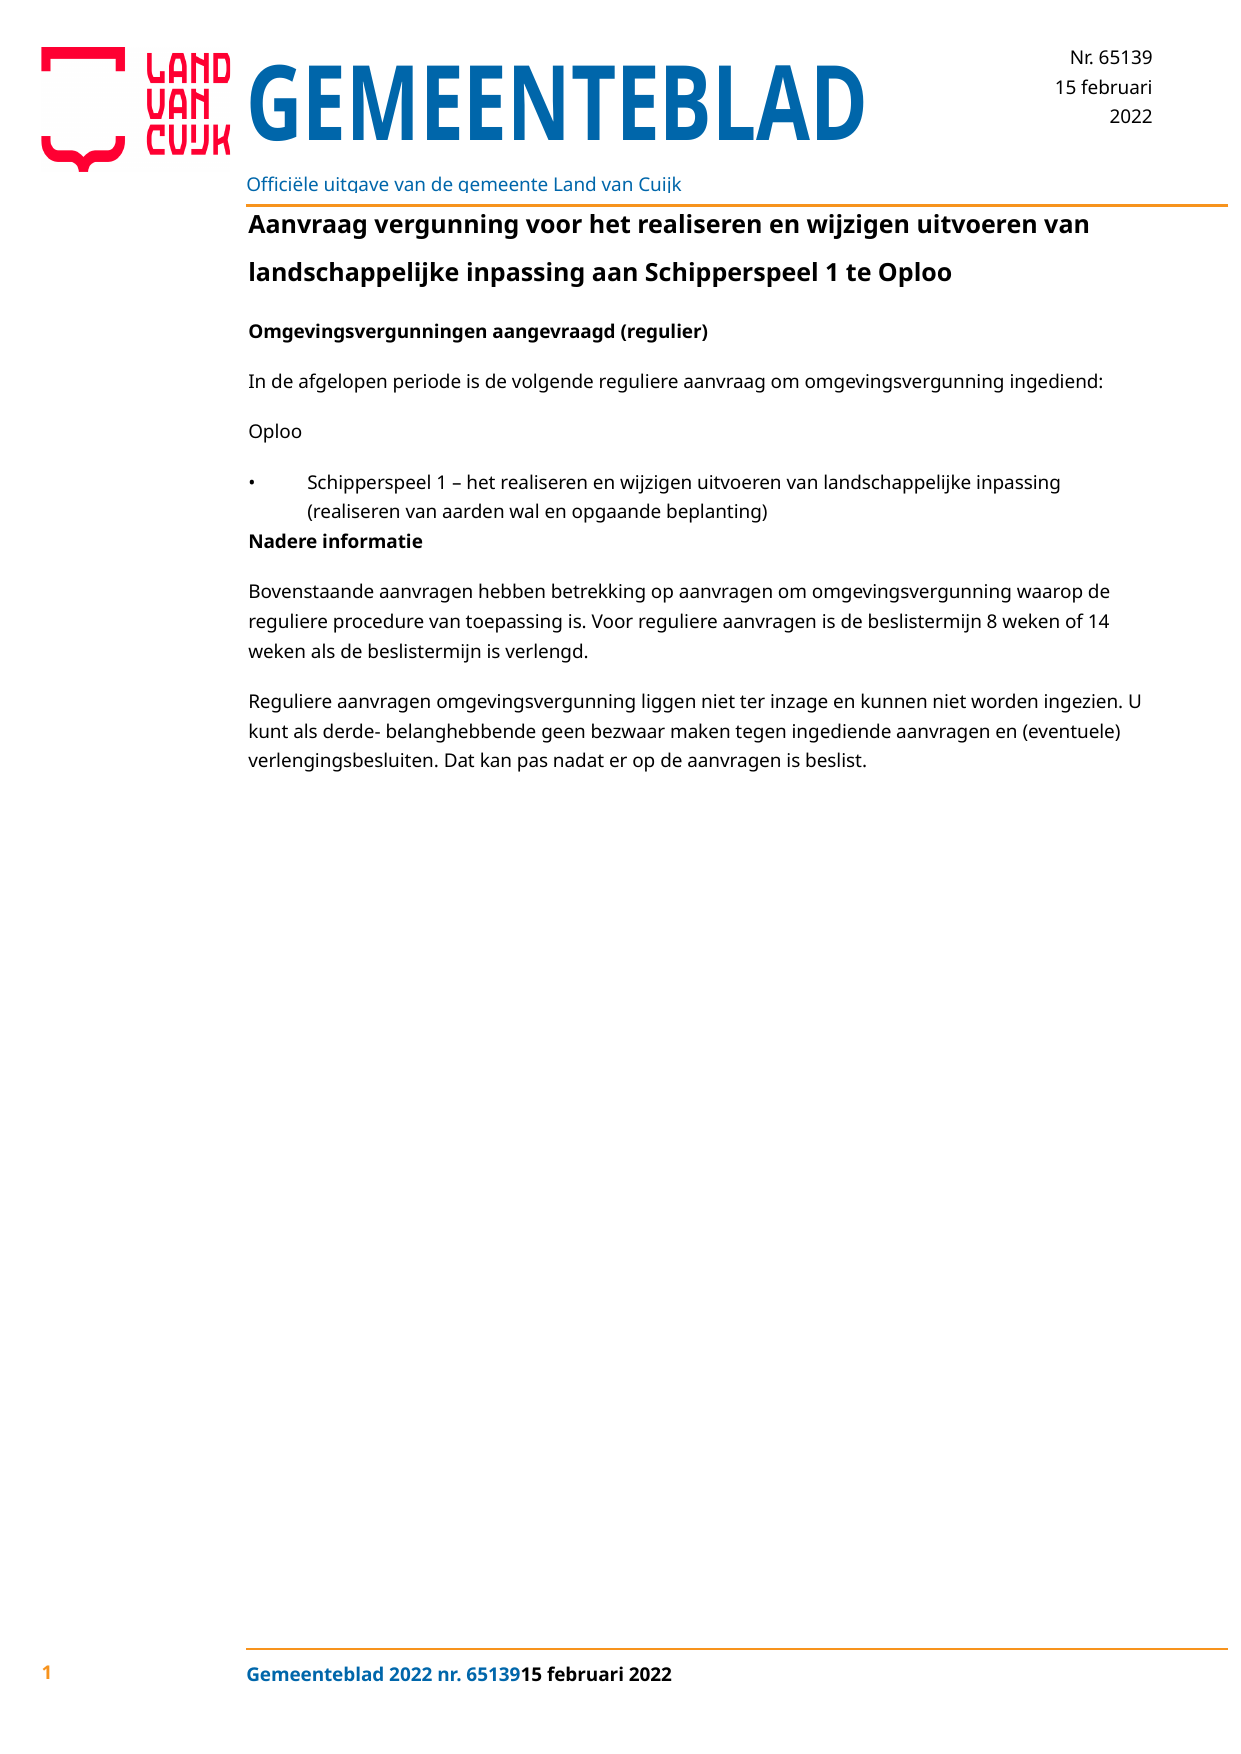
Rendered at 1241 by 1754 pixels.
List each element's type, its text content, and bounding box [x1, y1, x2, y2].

text Nadere informatie [248, 528, 1152, 554]
text Omgevingsvergunningen aangevraagd (regulier) [248, 318, 1152, 344]
list Schipperspeel 1 – het realiseren en wijzigen uitvoeren van landschappelijke inpassing (realiseren van aarden wal en opgaande beplanting) [248, 469, 1152, 524]
text Reguliere aanvragen omgevingsvergunning liggen niet ter inzage en kunnen niet worden ingezien. U kunt als derde- belanghebbende geen bezwaar maken tegen ingediende aanvragen en (eventuele) verlengingsbesluiten. Dat kan pas nadat er op de aanvragen is beslist. [248, 688, 1152, 773]
text Bovenstaande aanvragen hebben betrekking op aanvragen om omgevingsvergunning waarop de reguliere procedure van toepassing is. Voor reguliere aanvragen is de beslistermijn 8 weken of 14 weken als de beslistermijn is verlengd. [248, 579, 1152, 664]
picture [41, 47, 231, 172]
text Aanvraag vergunning voor het realiseren en wijzigen uitvoeren van landschappelijke inpassing aan Schipperspeel 1 te Oploo [248, 207, 1152, 288]
text Oploo [248, 419, 1152, 444]
text In de afgelopen periode is de volgende reguliere aanvraag om omgevingsvergunning ingediend: [248, 368, 1152, 394]
